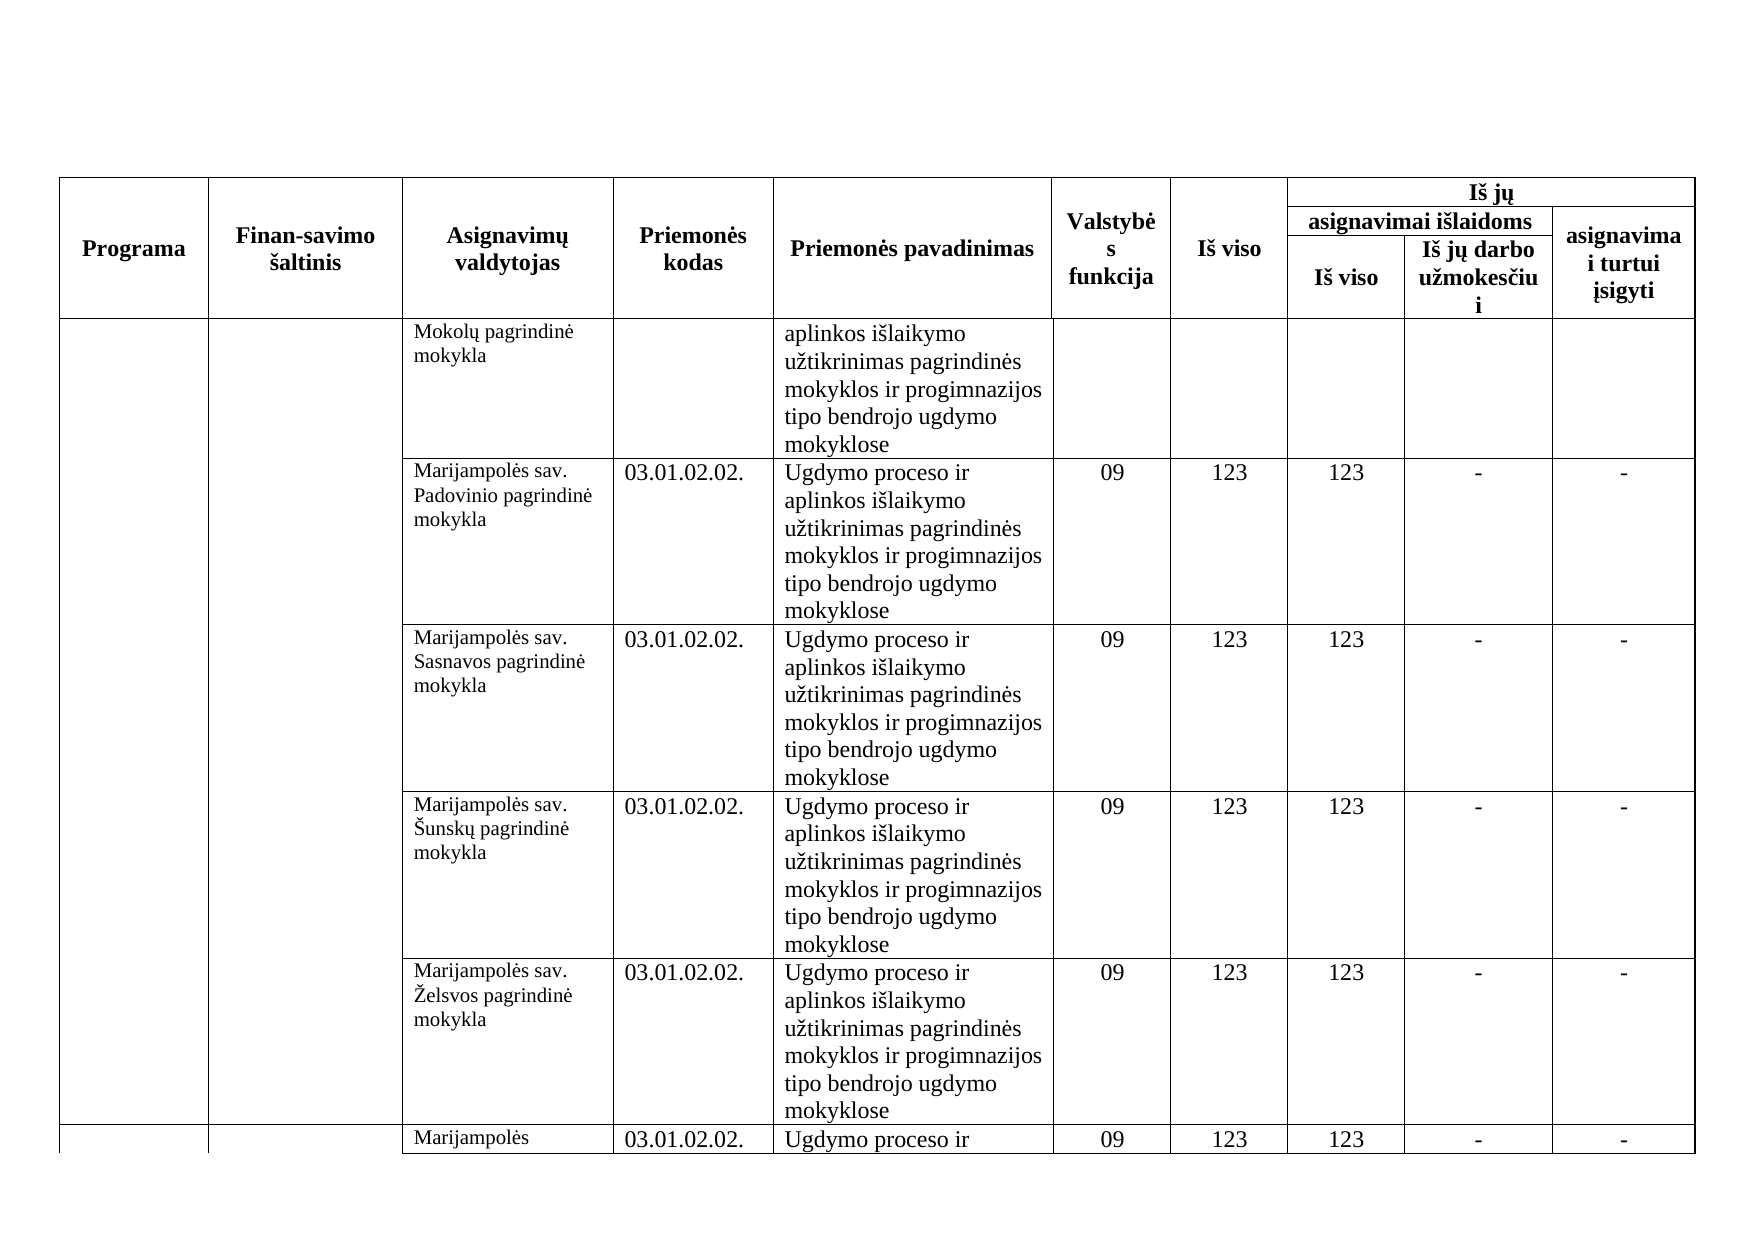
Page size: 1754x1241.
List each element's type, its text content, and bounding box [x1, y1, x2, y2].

table_header Valstybės funkcija [1052, 178, 1170, 318]
table_cell - [1553, 1125, 1694, 1153]
table_cell [60, 458, 208, 624]
table_cell asignavimai išlaidoms [1288, 207, 1552, 234]
table_header Iš jų [1288, 178, 1694, 206]
table_cell - [1405, 319, 1552, 457]
table_cell - [1405, 959, 1552, 1124]
table_cell Ugdymo proceso ir aplinkos išlaikymo užtikrinimas pagrindinės mokyklos ir progimnazijos tipo bendrojo ugdymo mokyklose [774, 459, 1053, 624]
table_cell [60, 791, 208, 957]
table_cell - [1553, 959, 1694, 1124]
table_header Iš viso [1171, 178, 1287, 318]
table_cell [60, 624, 208, 791]
table_cell 03.01.02.02. [614, 959, 773, 1124]
table_cell Marijampolės sav. Padovinio pagrindinė mokykla [403, 459, 613, 624]
table_cell 09 [1054, 959, 1170, 1124]
table_cell 03.01.02.02. [614, 459, 773, 624]
table_cell Marijampolės [403, 1125, 613, 1153]
table_cell - [1553, 792, 1694, 957]
table_cell 123 [1171, 959, 1287, 1124]
table_cell [60, 319, 208, 457]
table_cell [1171, 319, 1287, 457]
table_cell 123 [1171, 1125, 1287, 1153]
table_cell [209, 624, 402, 791]
table_cell 03.01.02.02. [614, 625, 773, 791]
table_cell [209, 791, 402, 957]
table_cell [614, 319, 773, 457]
table_cell 09 [1054, 625, 1170, 791]
table_cell 123 [1171, 459, 1287, 624]
table_cell Ugdymo proceso ir aplinkos išlaikymo užtikrinimas pagrindinės mokyklos ir progimnazijos tipo bendrojo ugdymo mokyklose [774, 792, 1053, 957]
table_cell 123 [1288, 625, 1404, 791]
table_cell [209, 1125, 402, 1153]
table_cell - [1405, 459, 1552, 624]
table_cell - [1553, 459, 1694, 624]
table_cell 123 [1288, 959, 1404, 1124]
table_cell [209, 958, 402, 1124]
table_cell [1288, 319, 1404, 457]
table_cell - [1405, 625, 1552, 791]
table_header Finan-savimo šaltinis [209, 178, 402, 318]
table_cell 123 [1288, 459, 1404, 624]
table_cell 123 [1288, 1125, 1404, 1153]
table_cell - [1553, 625, 1694, 791]
table_cell [60, 958, 208, 1124]
table_header Priemonės pavadinimas [774, 178, 1051, 318]
table_cell 09 [1054, 459, 1170, 624]
table_cell - [1405, 1125, 1552, 1153]
table_cell 123 [1288, 792, 1404, 957]
table_cell 03.01.02.02. [614, 1125, 773, 1153]
table_cell Marijampolės sav. Šunskų pagrindinė mokykla [403, 792, 613, 957]
table_cell 123 [1171, 625, 1287, 791]
table_cell Marijampolės sav. Sasnavos pagrindinė mokykla [403, 625, 613, 791]
table_cell [60, 1125, 208, 1153]
table_cell - [1553, 319, 1694, 457]
table_cell 03.01.02.02. [614, 792, 773, 957]
table_cell asignavimai turtui įsigyti [1553, 207, 1694, 318]
table_header Programa [60, 178, 208, 318]
table_cell Ugdymo proceso ir [774, 1125, 1053, 1153]
table_cell aplinkos išlaikymo užtikrinimas pagrindinės mokyklos ir progimnazijos tipo bendrojo ugdymo mokyklose [774, 319, 1053, 457]
table_cell - [1405, 792, 1552, 957]
table_cell Ugdymo proceso ir aplinkos išlaikymo užtikrinimas pagrindinės mokyklos ir progimnazijos tipo bendrojo ugdymo mokyklose [774, 959, 1053, 1124]
table_cell 09 [1054, 792, 1170, 957]
table_cell Ugdymo proceso ir aplinkos išlaikymo užtikrinimas pagrindinės mokyklos ir progimnazijos tipo bendrojo ugdymo mokyklose [774, 625, 1053, 791]
table_cell Iš viso [1288, 236, 1404, 318]
table_cell Iš jų darbo užmokesčiui [1405, 236, 1552, 318]
table_cell 123 [1171, 792, 1287, 957]
table_header Priemonės kodas [614, 178, 773, 318]
table_cell [1054, 319, 1170, 457]
table_cell [209, 319, 402, 457]
table_cell Mokolų pagrindinė mokykla [403, 319, 613, 457]
table_cell Marijampolės sav. Želsvos pagrindinė mokykla [403, 959, 613, 1124]
table_cell [209, 458, 402, 624]
table_cell 09 [1054, 1125, 1170, 1153]
table_header Asignavimų valdytojas [403, 178, 613, 318]
